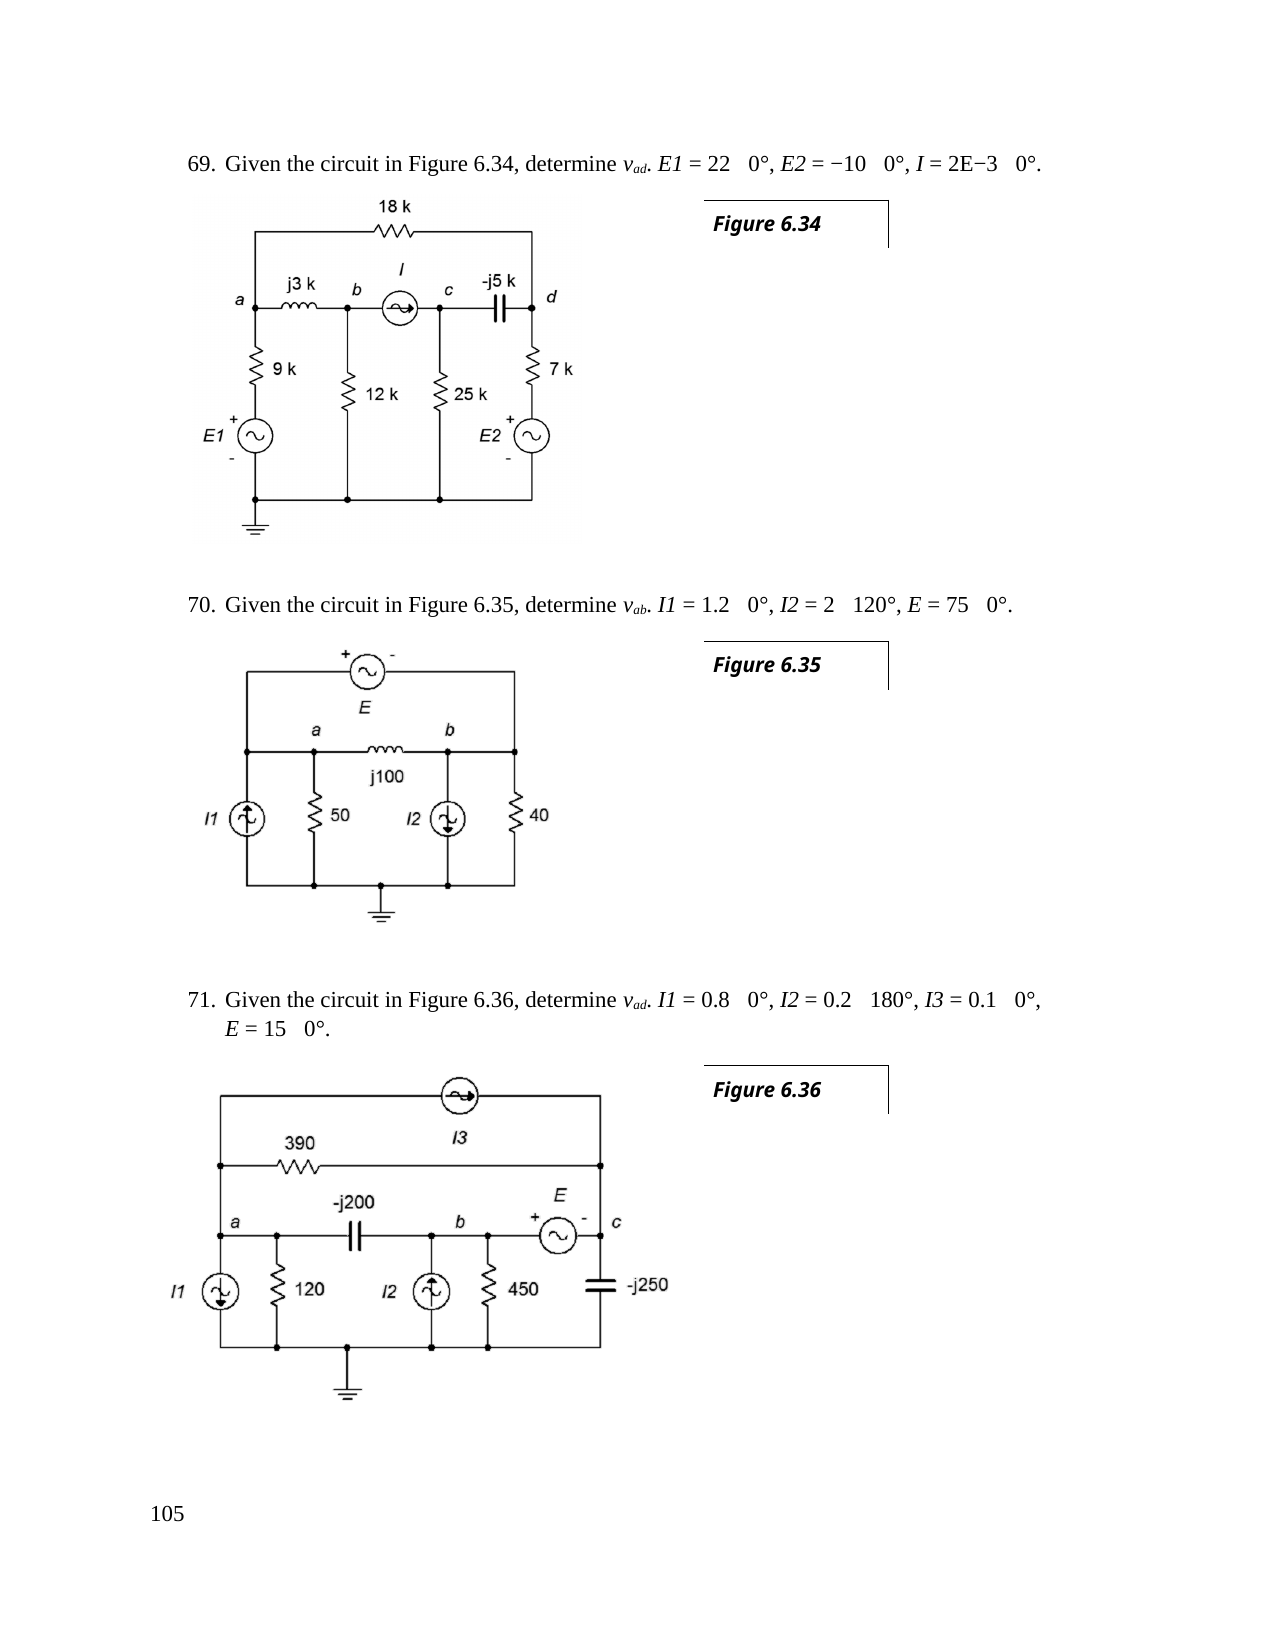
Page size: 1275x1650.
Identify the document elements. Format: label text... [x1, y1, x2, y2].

text Figure 6.35 [713, 651, 879, 679]
list Given the circuit in Figure 6.35, determine vab. I1 = 1.20°, I2 = 2120°, E = 750°. [187, 591, 1125, 618]
text Figure 6.36 [713, 1075, 879, 1103]
picture [192, 635, 567, 939]
picture [192, 194, 582, 544]
list Given the circuit in Figure 6.34, determine vad. E1 = 220°, E2 = −100°, I = 2E−30°. [187, 150, 1125, 176]
text Figure 6.34 [713, 209, 879, 238]
picture [156, 1059, 682, 1414]
list Given the circuit in Figure 6.36, determine vad. I1 = 0.80°, I2 = 0.2180°, I3 = 0.10°, E = 150°. [187, 986, 1125, 1042]
